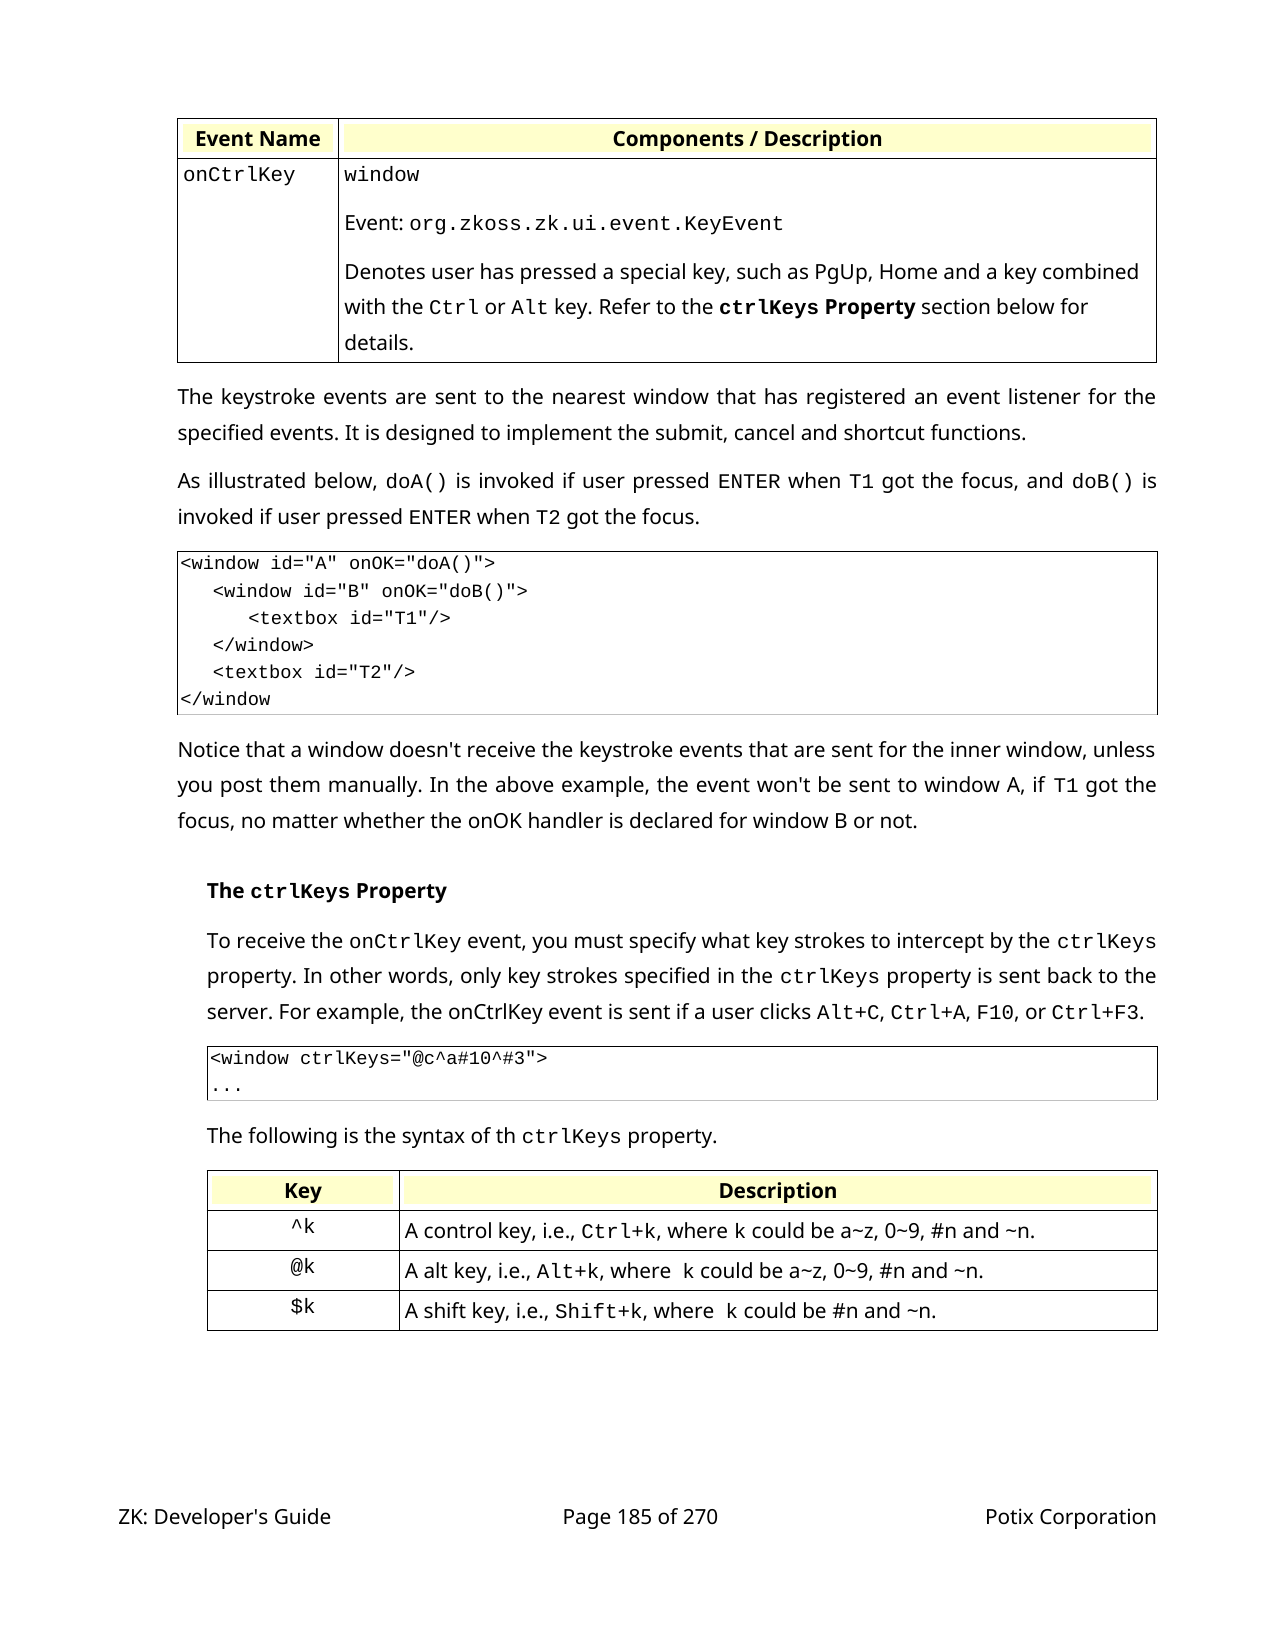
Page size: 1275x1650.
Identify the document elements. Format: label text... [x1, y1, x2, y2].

table_cell window Event: org.zkoss.zk.ui.event.KeyEvent Denotes user has pressed a special key, such as PgUp, Home and a key combined with the Ctrl or Alt key. Refer to the ctrlKeys Property section below for details. [339, 159, 1156, 362]
text <window id="B" onOK="doB()"> [178, 578, 1157, 603]
text </window [178, 687, 1157, 714]
table_header Event Name [178, 119, 338, 158]
table_cell ^k [208, 1211, 399, 1250]
text </window> [178, 633, 1157, 657]
text <textbox id="T1"/> [178, 606, 1157, 630]
text <textbox id="T2"/> [178, 660, 1157, 684]
table_cell onCtrlKey [178, 159, 338, 362]
table_header Key [208, 1171, 399, 1210]
table_cell A alt key, i.e., Alt+k, where k could be a~z, 0~9, #n and ~n. [400, 1251, 1157, 1290]
subtitle The ctrlKeys Property [207, 877, 1157, 905]
text The keystroke events are sent to the nearest window that has registered an event listener for the specified events. It is designed to implement the submit, cancel and shortcut functions. [177, 382, 1157, 446]
table_cell $k [208, 1291, 399, 1330]
text The following is the syntax of th ctrlKeys property. [207, 1121, 1157, 1149]
text <window id="A" onOK="doA()"> [178, 552, 1157, 576]
text To receive the onCtrlKey event, you must specify what key strokes to intercept by the ctrlKeys property. In other words, only key strokes specified in the ctrlKeys property is sent back to the server. For example, the onCtrlKey event is sent if a user clicks Alt+C, Ctrl+A, F10, or Ctrl+F3. [207, 926, 1157, 1025]
table_header Description [400, 1171, 1157, 1210]
text <window ctrlKeys="@c^a#10^#3"> [208, 1047, 1157, 1070]
table_cell @k [208, 1251, 399, 1290]
text ... [208, 1073, 1157, 1100]
table_header Components / Description [339, 119, 1156, 158]
table_cell A control key, i.e., Ctrl+k, where k could be a~z, 0~9, #n and ~n. [400, 1211, 1157, 1250]
table_cell A shift key, i.e., Shift+k, where k could be #n and ~n. [400, 1291, 1157, 1330]
text Notice that a window doesn't receive the keystroke events that are sent for the inner window, unless you post them manually. In the above example, the event won't be sent to window A, if T1 got the focus, no matter whether the onOK handler is declared for window B or not. [177, 735, 1157, 834]
text As illustrated below, doA() is invoked if user pressed ENTER when T1 got the focus, and doB() is invoked if user pressed ENTER when T2 got the focus. [177, 467, 1157, 531]
